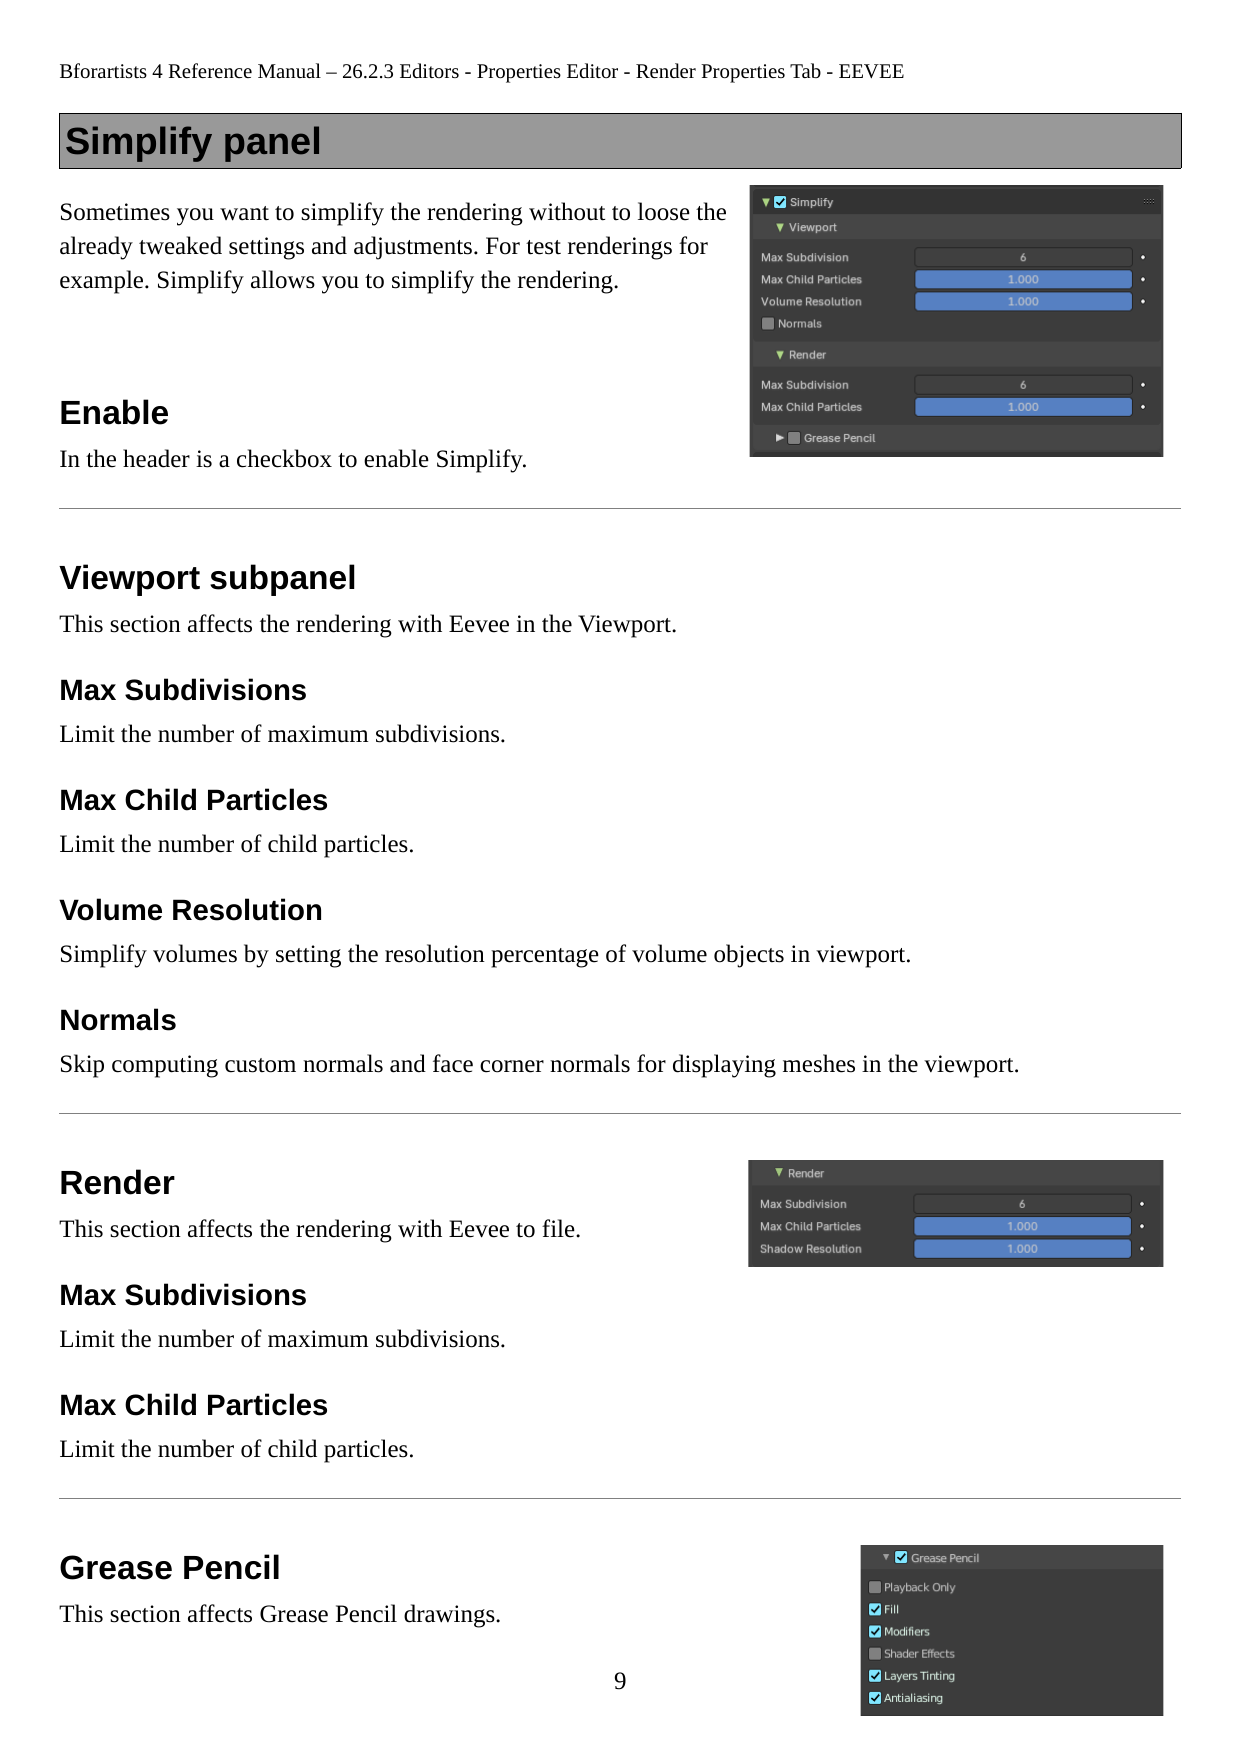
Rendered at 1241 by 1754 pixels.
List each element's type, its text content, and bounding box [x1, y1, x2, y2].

text This section affects the rendering with Eevee to file. [59, 1214, 748, 1243]
picture [860, 1545, 1164, 1716]
subtitle Max Child Particles [59, 1388, 1181, 1421]
text This section affects Grease Pencil drawings. [59, 1599, 860, 1628]
text Skip computing custom normals and face corner normals for displaying meshes in the viewport. [59, 1049, 1181, 1078]
subtitle Max Subdivisions [59, 673, 1181, 707]
subtitle Render [59, 1163, 748, 1202]
subtitle Max Subdivisions [59, 1278, 1181, 1312]
text Limit the number of maximum subdivisions. [59, 1324, 1181, 1353]
subtitle [1164, 1163, 1181, 1202]
subtitle Grease Pencil [59, 1548, 860, 1587]
text This section affects the rendering with Eevee in the Viewport. [59, 609, 1181, 638]
subtitle [1164, 393, 1181, 432]
subtitle Enable [59, 393, 749, 432]
text Limit the number of child particles. [59, 829, 1181, 858]
table_header Simplify panel [60, 114, 1181, 168]
text Simplify volumes by setting the resolution percentage of volume objects in viewport. [59, 939, 1181, 968]
text Limit the number of child particles. [59, 1434, 1181, 1463]
text In the header is a checkbox to enable Simplify. [59, 444, 1181, 473]
subtitle Volume Resolution [59, 893, 1181, 927]
subtitle Normals [59, 1003, 1181, 1036]
subtitle Viewport subpanel [59, 558, 1181, 597]
picture [748, 1160, 1164, 1267]
subtitle [1164, 1548, 1181, 1587]
text Sometimes you want to simplify the rendering without to loose the already tweaked settings and adjustments. For test renderings for example. Simplify allows you to simplify the rendering. [59, 197, 749, 294]
text Limit the number of maximum subdivisions. [59, 719, 1181, 748]
picture [749, 185, 1164, 457]
subtitle Max Child Particles [59, 783, 1181, 817]
